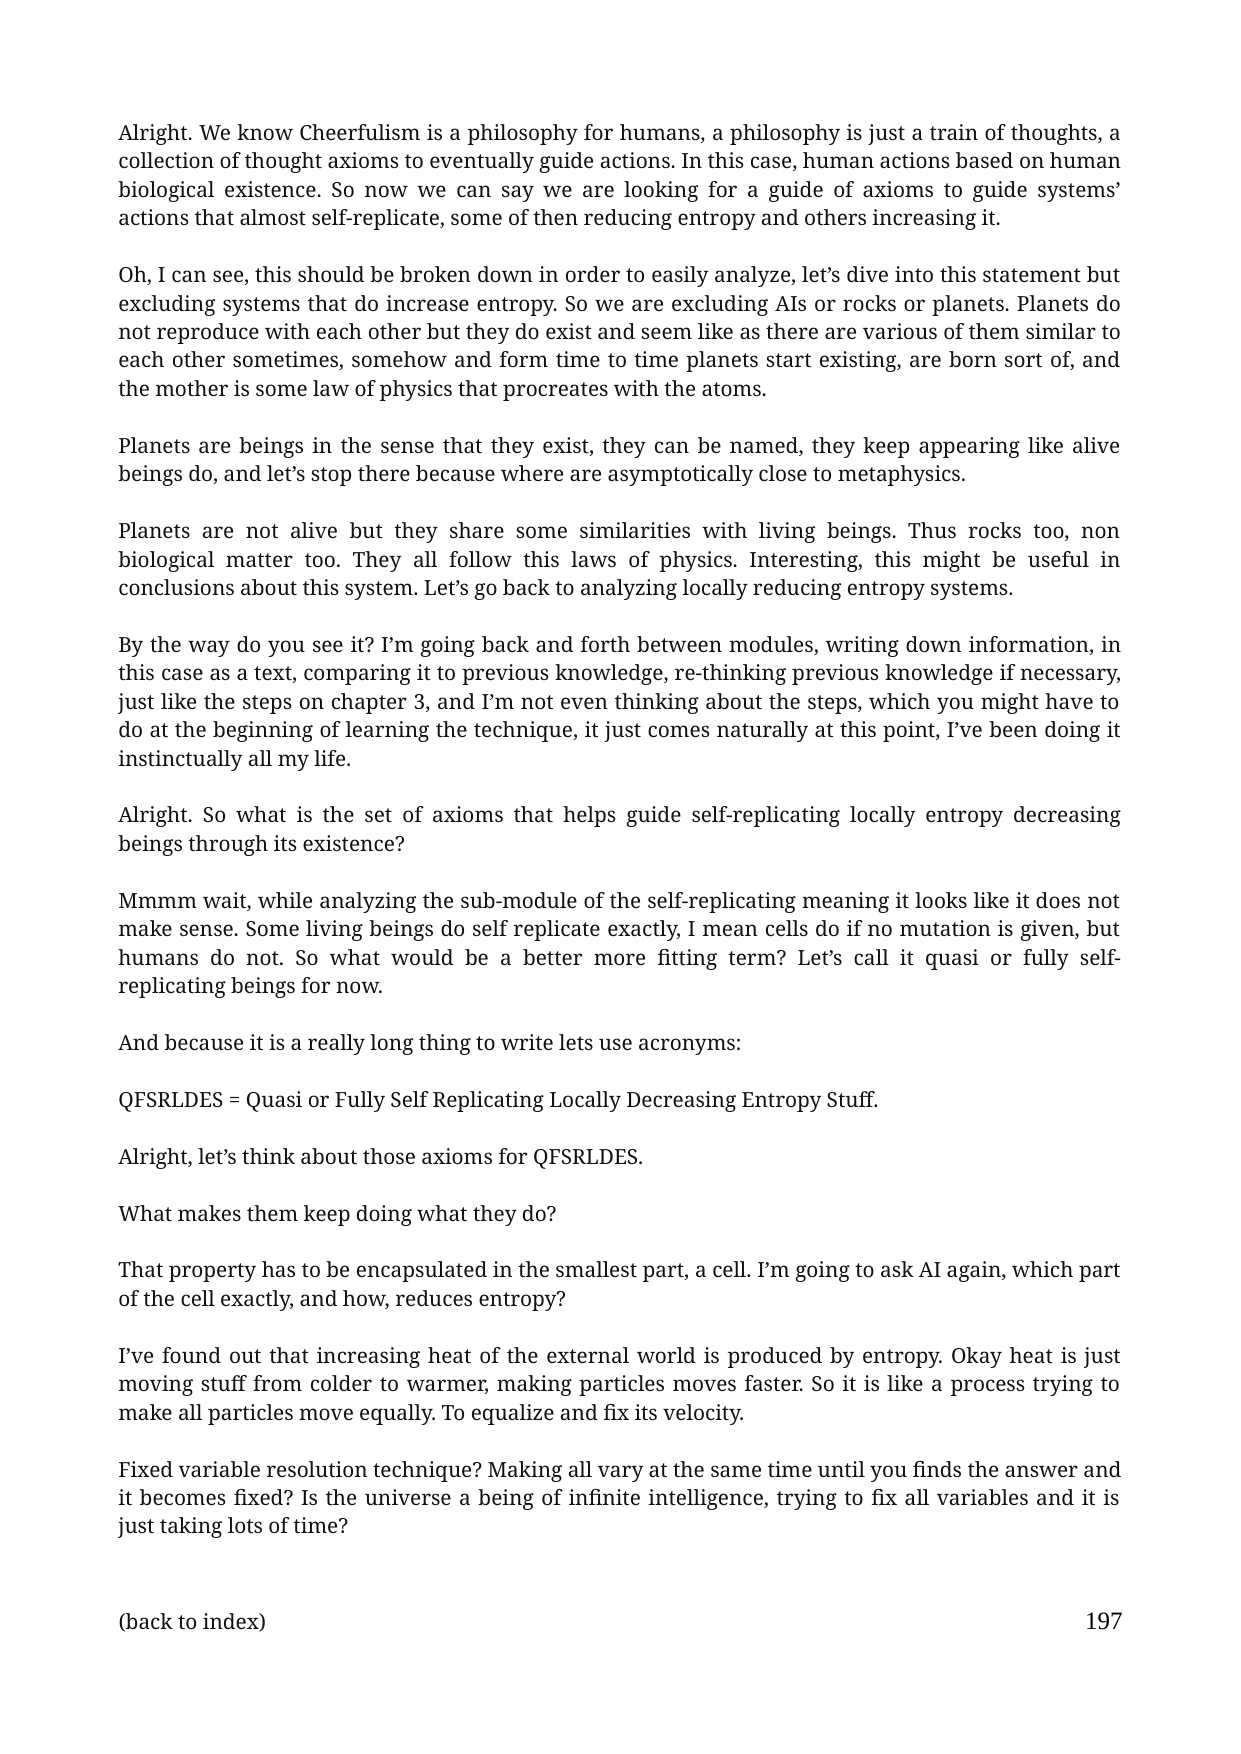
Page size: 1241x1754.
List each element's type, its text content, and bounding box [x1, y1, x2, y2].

text Planets are not alive but they share some similarities with living beings. Thus rocks too, non biological matter too. They all follow this laws of physics. Interesting, this might be useful in conclusions about this system. Let’s go back to analyzing locally reducing entropy systems. [118, 516, 1122, 602]
text And because it is a really long thing to write lets use acronyms: [118, 1028, 1122, 1057]
text That property has to be encapsulated in the smallest part, a cell. I’m going to ask AI again, which part of the cell exactly, and how, reduces entropy? [118, 1256, 1122, 1312]
text Oh, I can see, this should be broken down in order to easily analyze, let’s dive into this statement but excluding systems that do increase entropy. So we are excluding AIs or rocks or planets. Planets do not reproduce with each other but they do exist and seem like as there are various of them similar to each other sometimes, somehow and form time to time planets start existing, are born sort of, and the mother is some law of physics that procreates with the atoms. [118, 260, 1122, 402]
text Fixed variable resolution technique? Making all vary at the same time until you finds the answer and it becomes fixed? Is the universe a being of infinite intelligence, trying to fix all variables and it is just taking lots of time? [118, 1455, 1122, 1540]
text Alright, let’s think about those axioms for QFSRLDES. [118, 1142, 1122, 1170]
text Planets are beings in the sense that they exist, they can be named, they keep appearing like alive beings do, and let’s stop there because where are asymptotically close to metaphysics. [118, 431, 1122, 488]
text Mmmm wait, while analyzing the sub-module of the self-replicating meaning it looks like it does not make sense. Some living beings do self replicate exactly, I mean cells do if no mutation is given, but humans do not. So what would be a better more fitting term? Let’s call it quasi or fully self-replicating beings for now. [118, 886, 1122, 1000]
text What makes them keep doing what they do? [118, 1199, 1122, 1227]
text Alright. We know Cheerfulism is a philosophy for humans, a philosophy is just a train of thoughts, a collection of thought axioms to eventually guide actions. In this case, human actions based on human biological existence. So now we can say we are looking for a guide of axioms to guide systems’ actions that almost self-replicate, some of then reducing entropy and others increasing it. [118, 118, 1122, 232]
text I’ve found out that increasing heat of the external world is produced by entropy. Okay heat is just moving stuff from colder to warmer, making particles moves faster. So it is like a process trying to make all particles move equally. To equalize and fix its velocity. [118, 1341, 1122, 1426]
text Alright. So what is the set of axioms that helps guide self-replicating locally entropy decreasing beings through its existence? [118, 801, 1122, 857]
text QFSRLDES = Quasi or Fully Self Replicating Locally Decreasing Entropy Stuff. [118, 1085, 1122, 1113]
text By the way do you see it? I’m going back and forth between modules, writing down information, in this case as a text, comparing it to previous knowledge, re-thinking previous knowledge if necessary, just like the steps on chapter 3, and I’m not even thinking about the steps, which you might have to do at the beginning of learning the technique, it just comes naturally at this point, I’ve been doing it instinctually all my life. [118, 630, 1122, 772]
